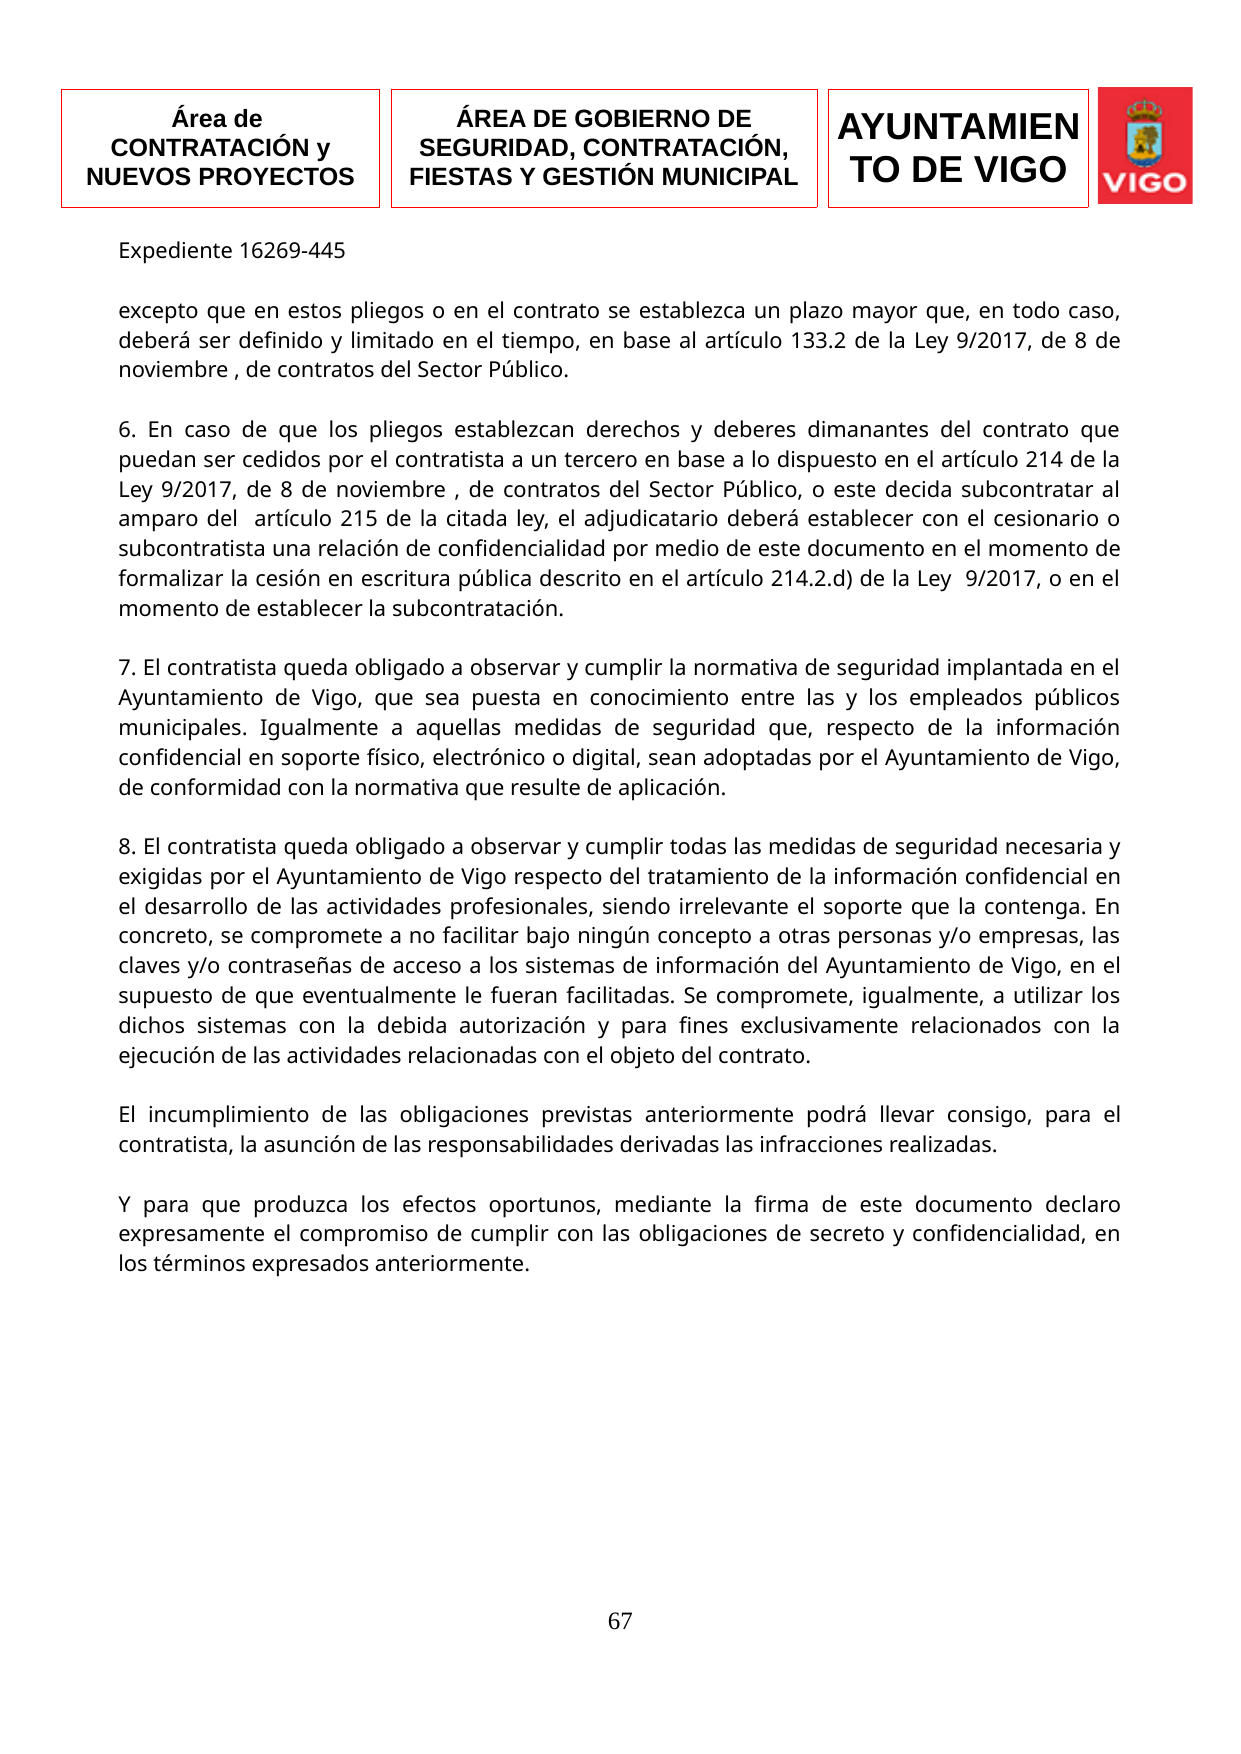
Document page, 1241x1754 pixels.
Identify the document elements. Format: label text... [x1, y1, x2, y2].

picture [1097, 87, 1193, 204]
text 8. El contratista queda obligado a observar y cumplir todas las medidas de seguridad necesaria y exigidas por el Ayuntamiento de Vigo respecto del tratamiento de la información confidencial en el desarrollo de las actividades profesionales, siendo irrelevante el soporte que la contenga. En concreto, se compromete a no facilitar bajo ningún concepto a otras personas y/o empresas, las claves y/o contraseñas de acceso a los sistemas de información del Ayuntamiento de Vigo, en el supuesto de que eventualmente le fueran facilitadas. Se compromete, igualmente, a utilizar los dichos sistemas con la debida autorización y para fines exclusivamente relacionados con la ejecución de las actividades relacionadas con el objeto del contrato. [118, 831, 1122, 1069]
text 7. El contratista queda obligado a observar y cumplir la normativa de seguridad implantada en el Ayuntamiento de Vigo, que sea puesta en conocimiento entre las y los empleados públicos municipales. Igualmente a aquellas medidas de seguridad que, respecto de la información confidencial en soporte físico, electrónico o digital, sean adoptadas por el Ayuntamiento de Vigo, de conformidad con la normativa que resulte de aplicación. [118, 652, 1122, 801]
text excepto que en estos pliegos o en el contrato se establezca un plazo mayor que, en todo caso, deberá ser definido y limitado en el tiempo, en base al artículo 133.2 de la Ley 9/2017, de 8 de noviembre , de contratos del Sector Público. [118, 295, 1122, 384]
text 6. En caso de que los pliegos establezcan derechos y deberes dimanantes del contrato que puedan ser cedidos por el contratista a un tercero en base a lo dispuesto en el artículo 214 de la Ley 9/2017, de 8 de noviembre , de contratos del Sector Público, o este decida subcontratar al amparo del artículo 215 de la citada ley, el adjudicatario deberá establecer con el cesionario o subcontratista una relación de confidencialidad por medio de este documento en el momento de formalizar la cesión en escritura pública descrito en el artículo 214.2.d) de la Ley 9/2017, o en el momento de establecer la subcontratación. [118, 414, 1122, 622]
text Y para que produzca los efectos oportunos, mediante la firma de este documento declaro expresamente el compromiso de cumplir con las obligaciones de secreto y confidencialidad, en los términos expresados anteriormente. [118, 1188, 1122, 1278]
text El incumplimiento de las obligaciones previstas anteriormente podrá llevar consigo, para el contratista, la asunción de las responsabilidades derivadas las infracciones realizadas. [118, 1099, 1122, 1159]
